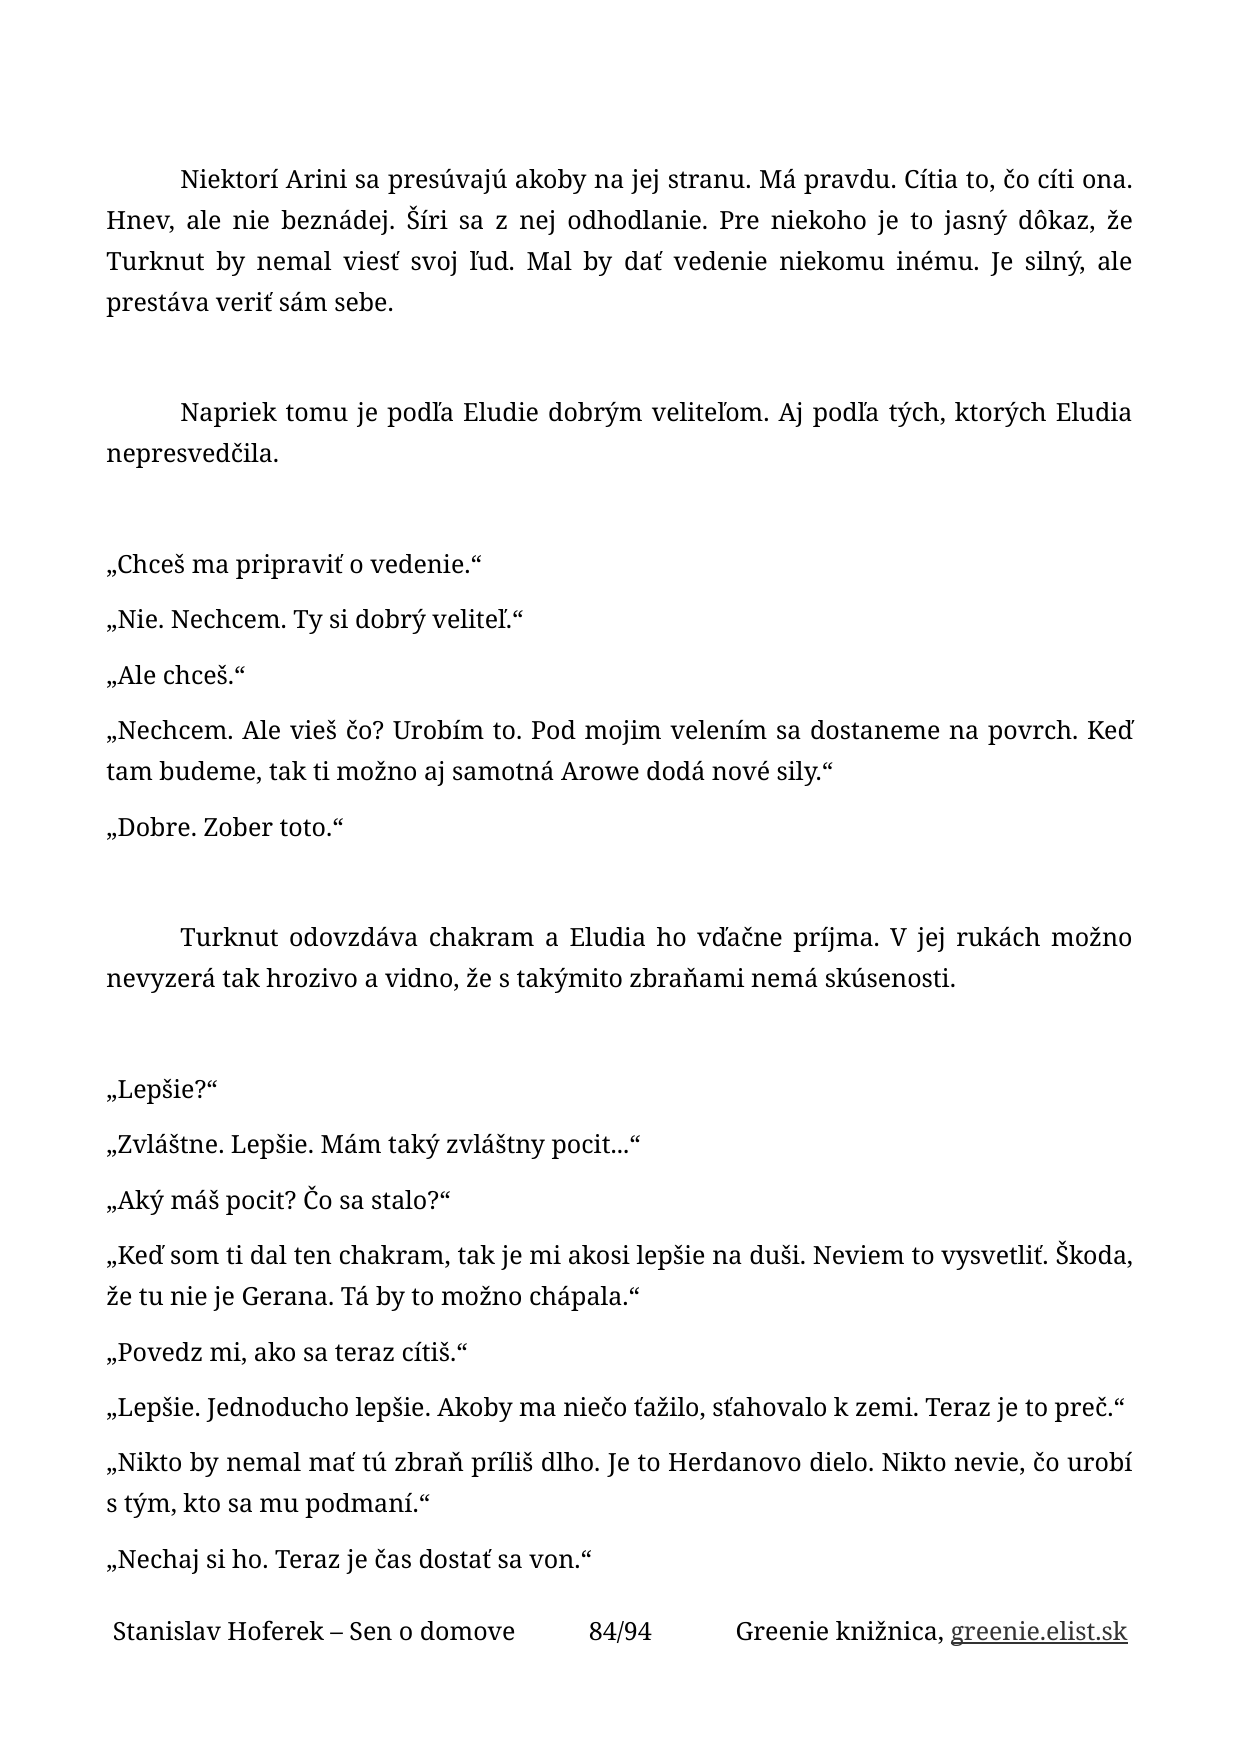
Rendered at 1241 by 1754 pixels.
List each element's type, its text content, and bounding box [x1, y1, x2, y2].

text „Zvláštne. Lepšie. Mám taký zvláštny pocit...“ [106, 1127, 1134, 1161]
text Napriek tomu je podľa Eludie dobrým veliteľom. Aj podľa tých, ktorých Eludia nepresvedčila. [106, 395, 1134, 470]
text „Aký máš pocit? Čo sa stalo?“ [106, 1182, 1134, 1217]
text „Nikto by nemal mať tú zbraň príliš dlho. Je to Herdanovo dielo. Nikto nevie, čo urobí s tým, kto sa mu podmaní.“ [106, 1445, 1134, 1520]
text „Dobre. Zober toto.“ [106, 809, 1134, 843]
text „Nechcem. Ale vieš čo? Urobím to. Pod mojim velením sa dostaneme na povrch. Keď tam budeme, tak ti možno aj samotná Arowe dodá nové sily.“ [106, 713, 1134, 788]
text „Lepšie. Jednoducho lepšie. Akoby ma niečo ťažilo, sťahovalo k zemi. Teraz je to preč.“ [106, 1389, 1134, 1424]
text „Chceš ma pripraviť o vedenie.“ [106, 547, 1134, 581]
text „Povedz mi, ako sa teraz cítiš.“ [106, 1334, 1134, 1368]
text Turknut odovzdáva chakram a Eludia ho vďačne príjma. V jej rukách možno nevyzerá tak hrozivo a vidno, že s takýmito zbraňami nemá skúsenosti. [106, 920, 1134, 995]
text „Nechaj si ho. Teraz je čas dostať sa von.“ [106, 1541, 1134, 1575]
text „Nie. Nechcem. Ty si dobrý veliteľ.“ [106, 602, 1134, 636]
text „Lepšie?“ [106, 1072, 1134, 1106]
text Niektorí Arini sa presúvajú akoby na jej stranu. Má pravdu. Cítia to, čo cíti ona. Hnev, ale nie beznádej. Šíri sa z nej odhodlanie. Pre niekoho je to jasný dôkaz, že Turknut by nemal viesť svoj ľud. Mal by dať vedenie niekomu inému. Je silný, ale prestáva veriť sám sebe. [106, 162, 1134, 318]
text „Keď som ti dal ten chakram, tak je mi akosi lepšie na duši. Neviem to vysvetliť. Škoda, že tu nie je Gerana. Tá by to možno chápala.“ [106, 1238, 1134, 1313]
text „Ale chceš.“ [106, 657, 1134, 692]
